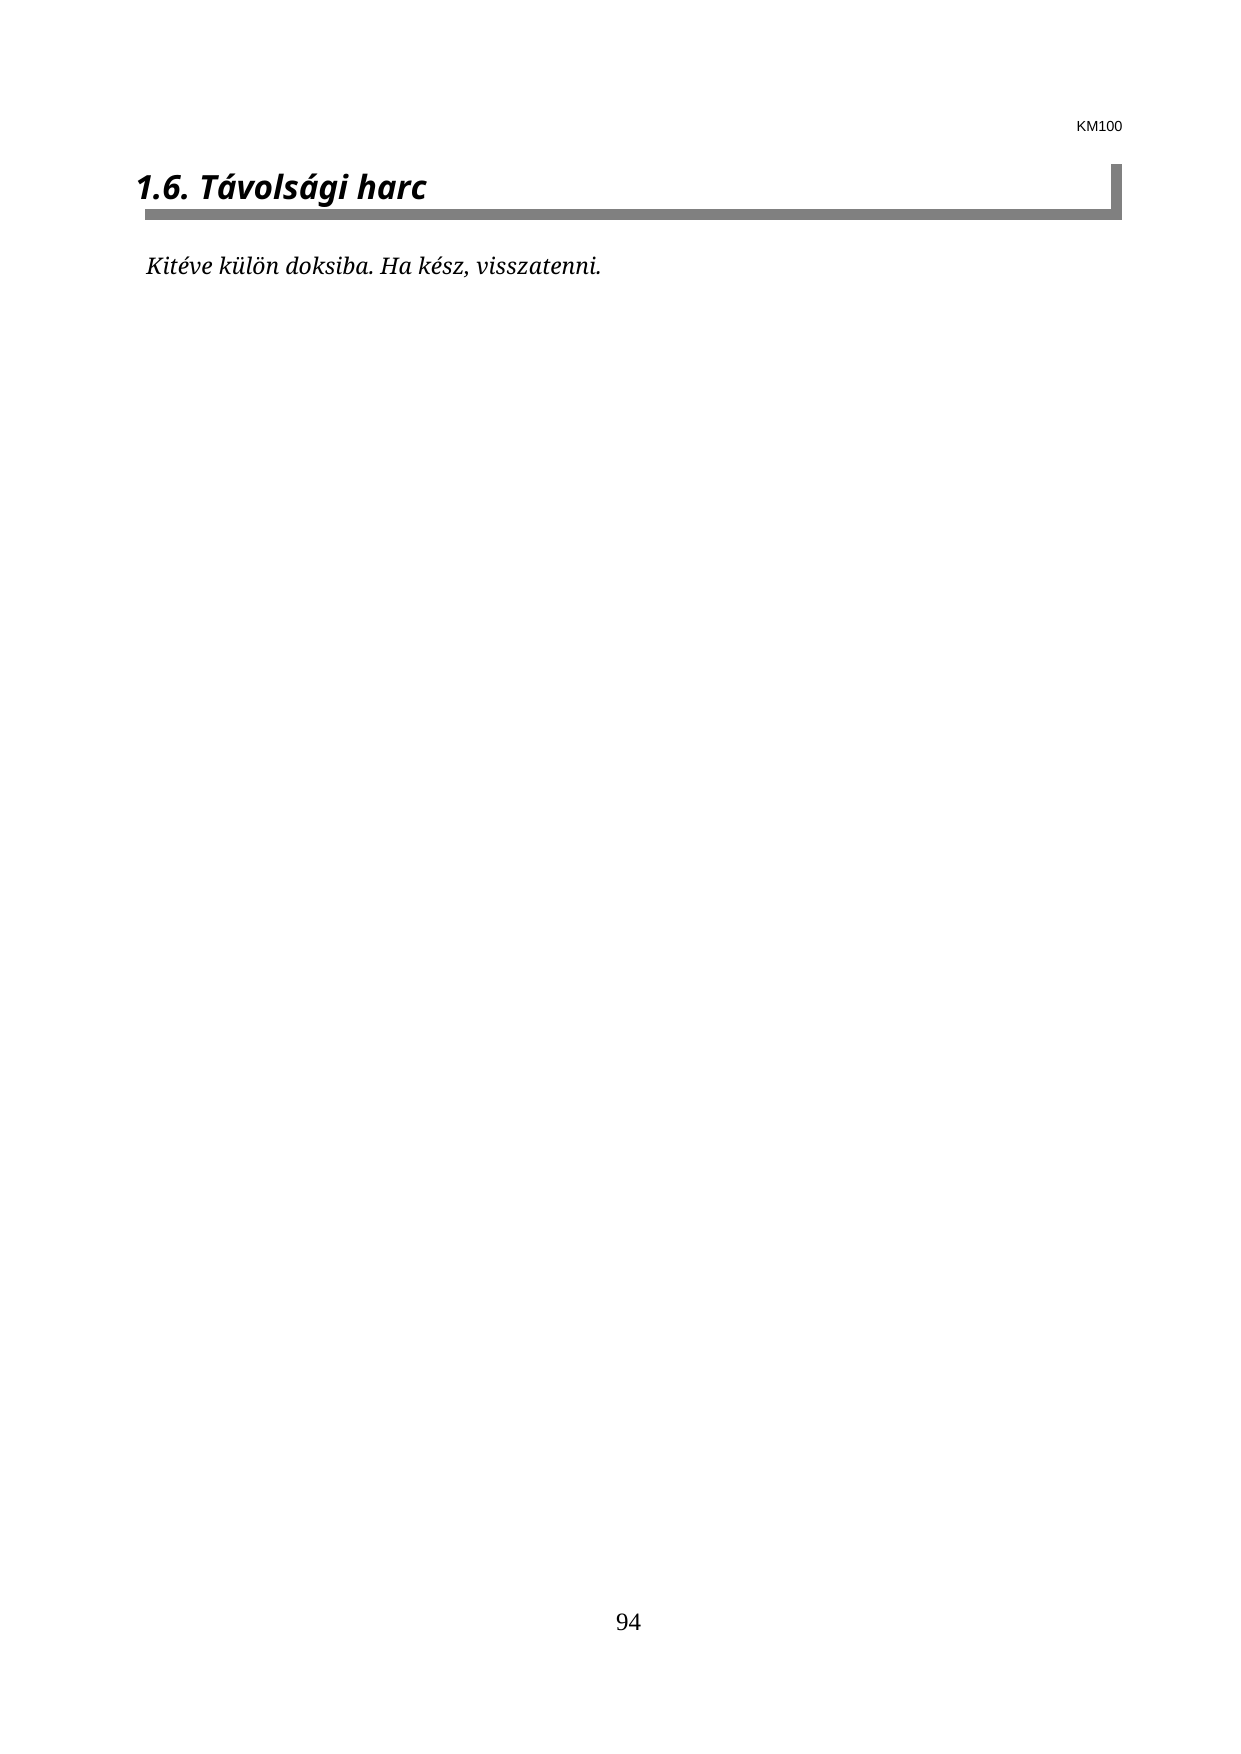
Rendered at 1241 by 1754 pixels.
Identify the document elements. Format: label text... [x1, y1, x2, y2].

text Ezen dokumentum maga, továbbá részletei, vagy másolatai kizárólag a Creative Commons „Nevezd meg!-Ne add el!-Így add tovább! 2.5 Magyarország” Licenc feltételeinek megfelelően használható fel. [134, 1031, 1122, 1073]
text Kitéve külön doksiba. Ha kész, visszatenni. [134, 250, 1122, 281]
subtitle Távolsági harc [134, 164, 1111, 209]
text Creative Commons License [134, 1012, 1122, 1031]
text -- [134, 993, 1122, 1012]
text (CC(BY-NC-SA)) Fekete Bálint, 2008 [134, 1096, 1122, 1119]
text -- [134, 1119, 1122, 1142]
text Ailtas, 2008 [134, 1073, 1122, 1096]
